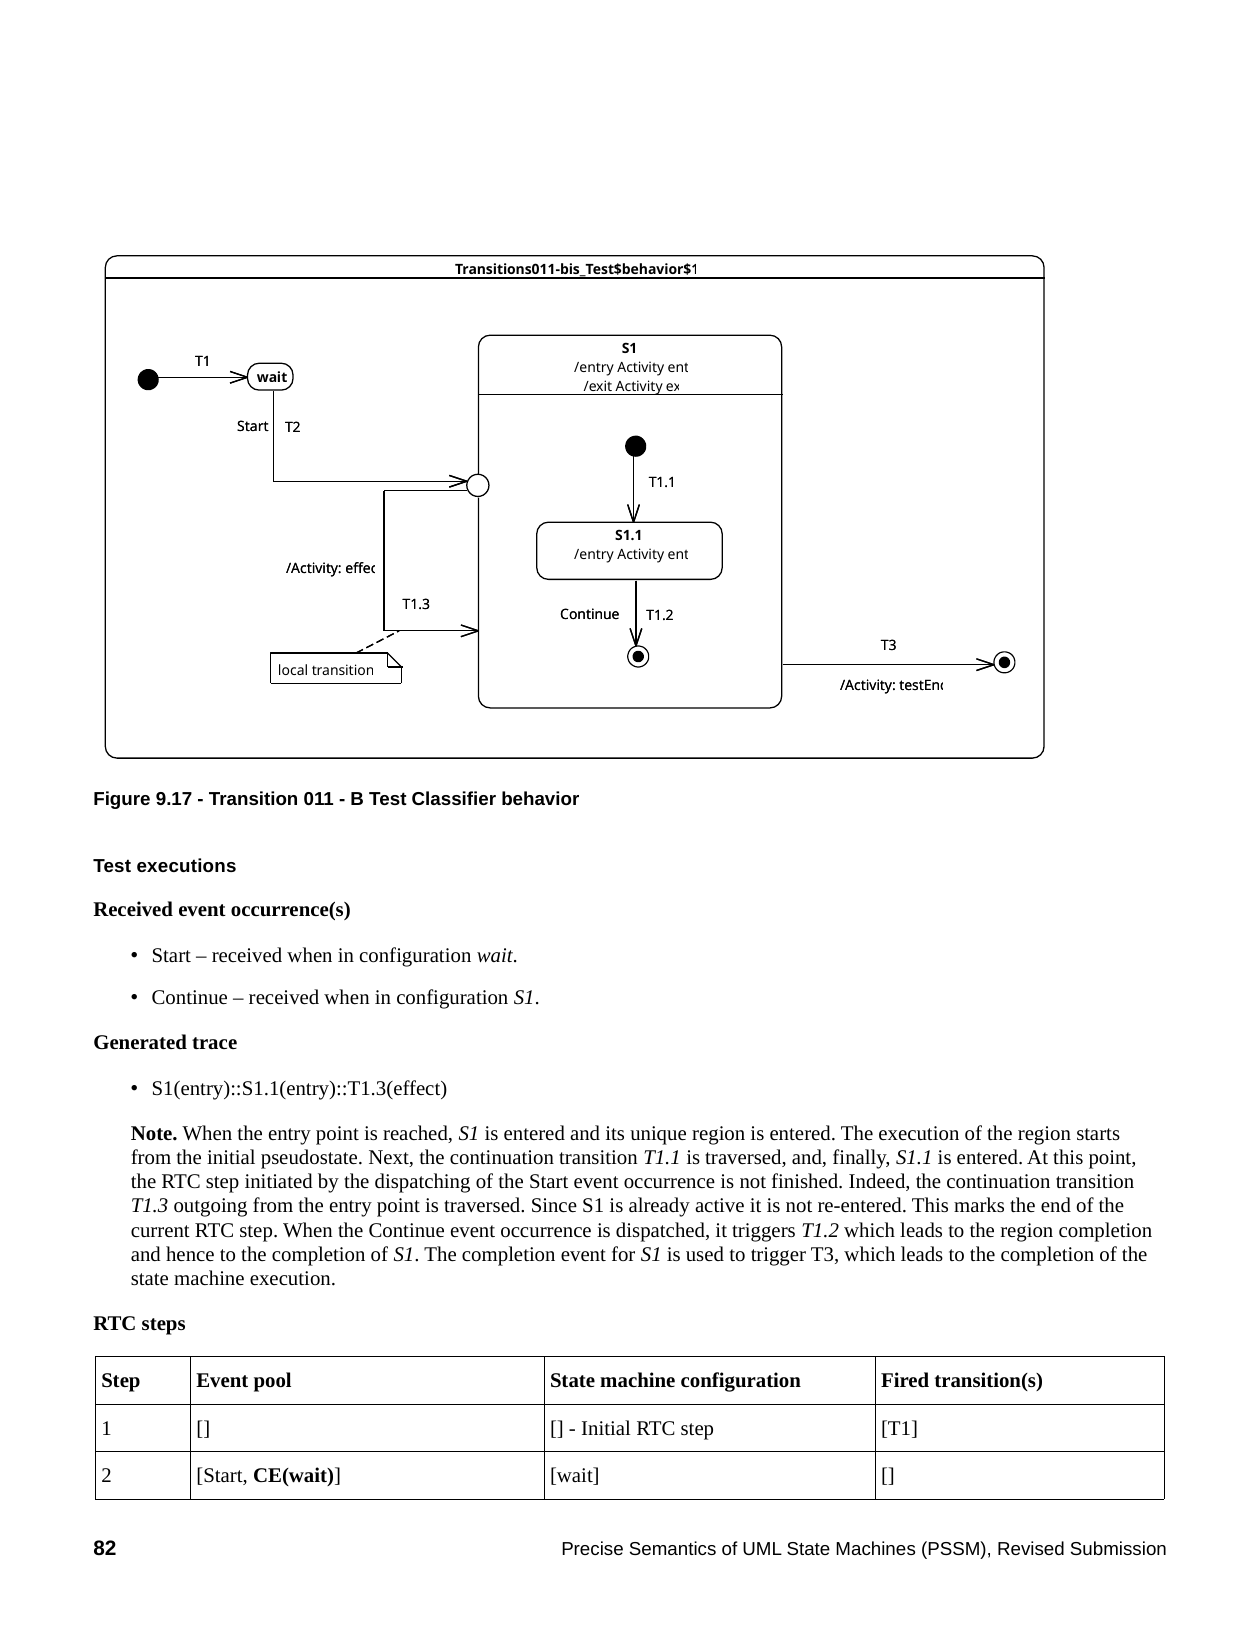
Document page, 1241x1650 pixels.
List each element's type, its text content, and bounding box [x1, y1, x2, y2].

table_header Step [96, 1357, 190, 1403]
list Continue – received when in configuration S1. [131, 984, 1164, 1009]
table_cell 1 [96, 1405, 190, 1451]
table_cell [wait] [545, 1452, 875, 1499]
table_cell [] [191, 1405, 544, 1451]
table_cell [T1] [876, 1405, 1164, 1451]
table_header State machine configuration [545, 1357, 875, 1403]
table_cell [] [876, 1452, 1164, 1499]
list S1(entry)::S1.1(entry)::T1.3(effect) [131, 1075, 1164, 1100]
text RTC steps [93, 1311, 1164, 1335]
subtitle Test executions [93, 855, 1164, 876]
text Generated trace [93, 1030, 1164, 1054]
text Received event occurrence(s) [93, 897, 1164, 921]
table_header Event pool [191, 1357, 544, 1403]
table_cell [] - Initial RTC step [545, 1405, 875, 1451]
list Start – received when in configuration wait. [131, 942, 1164, 967]
text Note. When the entry point is reached, S1 is entered and its unique region is entered. The execution of the region starts from the initial pseudostate. Next, the continuation transition T1.1 is traversed, and, finally, S1.1 is entered. At this point, the RTC step initiated by the dispatching of the Start event occurrence is not finished. Indeed, the continuation transition T1.3 outgoing from the entry point is traversed. Since S1 is already active it is not re-entered. This marks the end of the current RTC step. When the Continue event occurrence is dispatched, it triggers T1.2 which leads to the region completion and hence to the completion of S1. The completion event for S1 is used to trigger T3, which leads to the completion of the state machine execution. [131, 1121, 1164, 1290]
text Figure 9.17 - Transition 011 - B Test Classifier behavior [93, 787, 1089, 809]
table_cell [Start, CE(wait)] [191, 1452, 544, 1499]
table_header Fired transition(s) [876, 1357, 1164, 1403]
table_cell 2 [96, 1452, 190, 1499]
